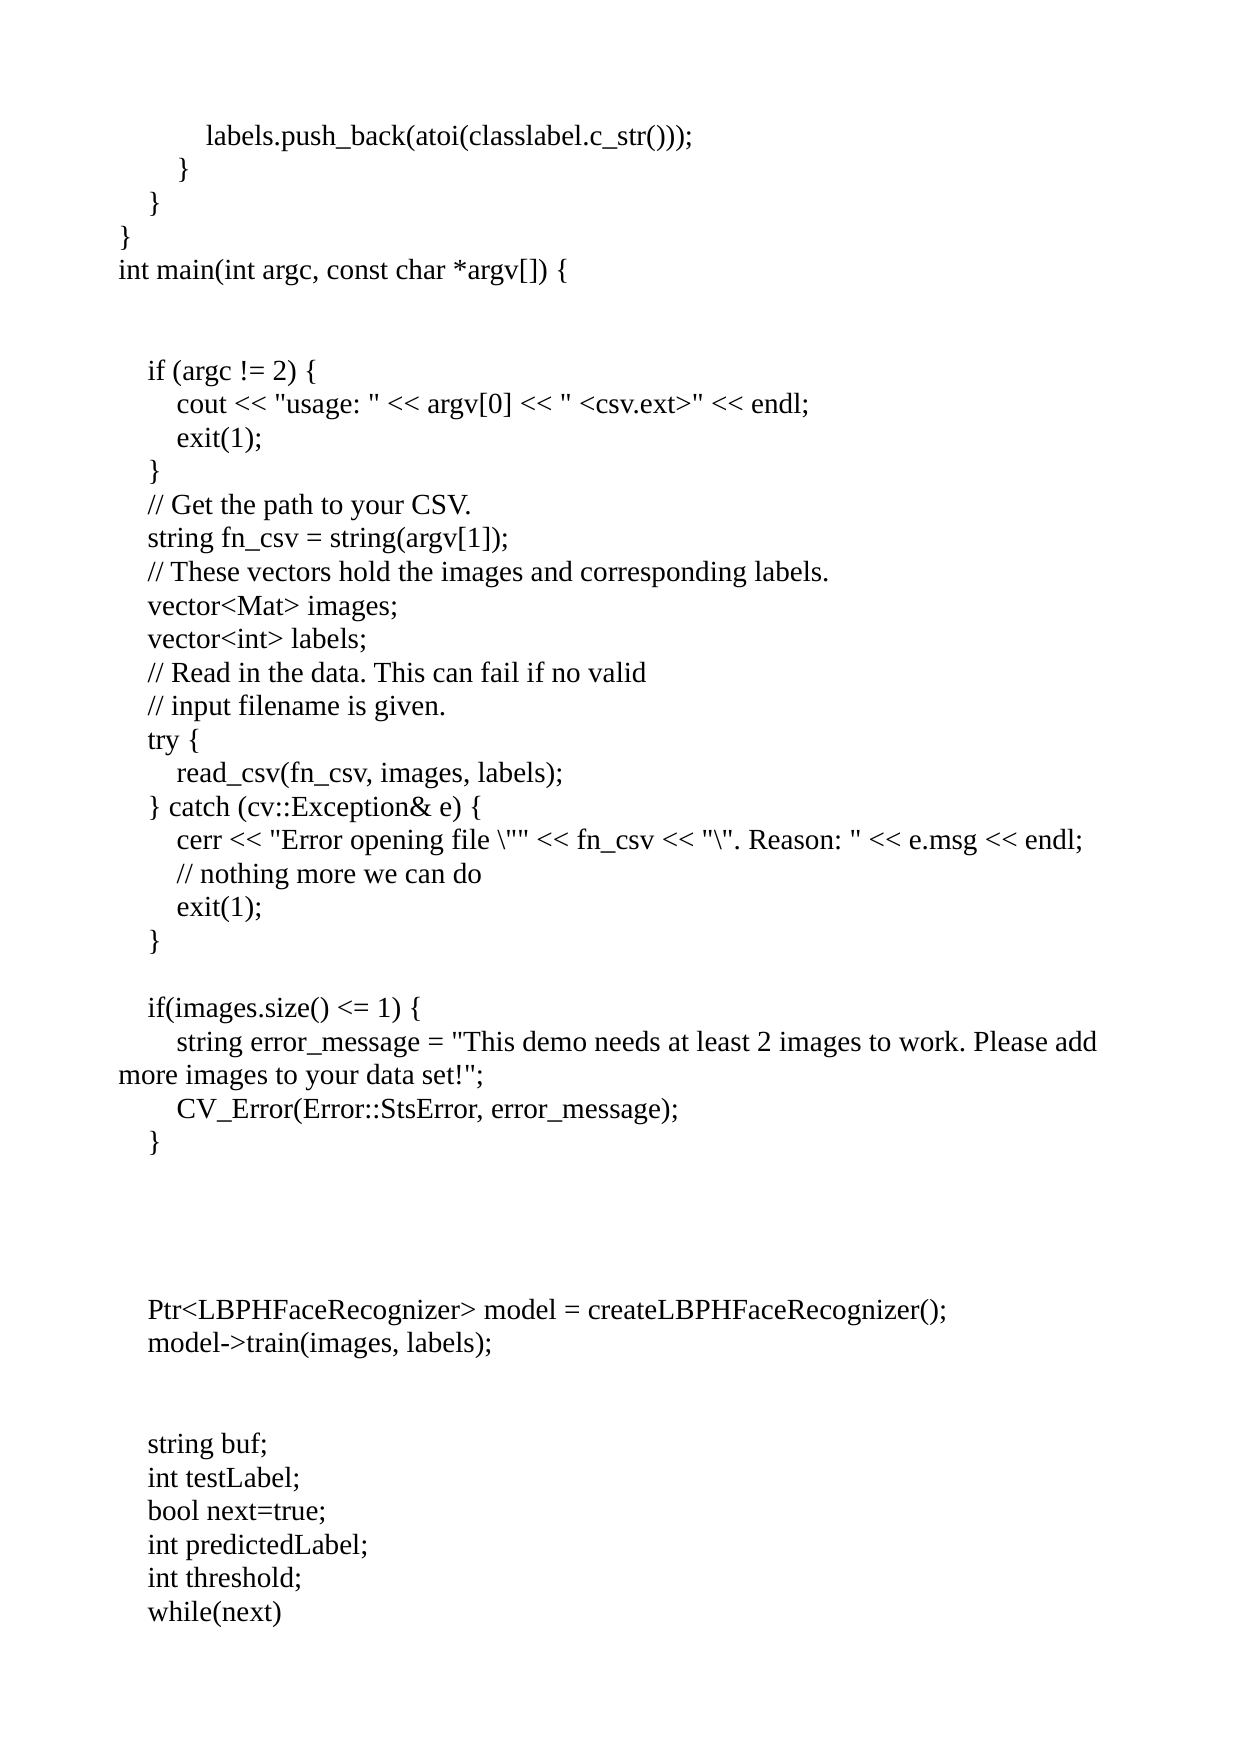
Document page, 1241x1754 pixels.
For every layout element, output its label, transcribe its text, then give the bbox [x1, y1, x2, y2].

text try { [118, 722, 1122, 755]
text } [118, 152, 1122, 185]
text labels.push_back(atoi(classlabel.c_str())); [118, 118, 1122, 152]
text } catch (cv::Exception& e) { [118, 789, 1122, 822]
text cerr << "Error opening file \"" << fn_csv << "\". Reason: " << e.msg << endl; [118, 822, 1122, 856]
text CV_Error(Error::StsError, error_message); [118, 1091, 1122, 1124]
text // Get the path to your CSV. [118, 487, 1122, 521]
text // These vectors hold the images and corresponding labels. [118, 554, 1122, 588]
text int predictedLabel; [118, 1527, 1122, 1560]
text string error_message = "This demo needs at least 2 images to work. Please add more images to your data set!"; [118, 1024, 1122, 1091]
text } [118, 219, 1122, 252]
text if(images.size() <= 1) { [118, 990, 1122, 1024]
text // input filename is given. [118, 688, 1122, 722]
text } [118, 1124, 1122, 1158]
text Ptr<LBPHFaceRecognizer> model = createLBPHFaceRecognizer(); [118, 1292, 1122, 1326]
text } [118, 185, 1122, 219]
text string buf; [118, 1426, 1122, 1460]
text exit(1); [118, 420, 1122, 453]
text int main(int argc, const char *argv[]) { [118, 252, 1122, 286]
text if (argc != 2) { [118, 353, 1122, 386]
text cout << "usage: " << argv[0] << " <csv.ext>" << endl; [118, 386, 1122, 420]
text } [118, 923, 1122, 957]
text } [118, 453, 1122, 487]
text int threshold; [118, 1560, 1122, 1594]
text vector<int> labels; [118, 621, 1122, 655]
text model->train(images, labels); [118, 1326, 1122, 1359]
text vector<Mat> images; [118, 588, 1122, 621]
text string fn_csv = string(argv[1]); [118, 521, 1122, 554]
text read_csv(fn_csv, images, labels); [118, 755, 1122, 789]
text int testLabel; [118, 1460, 1122, 1493]
text exit(1); [118, 889, 1122, 923]
text // Read in the data. This can fail if no valid [118, 655, 1122, 688]
text while(next) [118, 1594, 1122, 1627]
text bool next=true; [118, 1493, 1122, 1527]
text // nothing more we can do [118, 856, 1122, 889]
